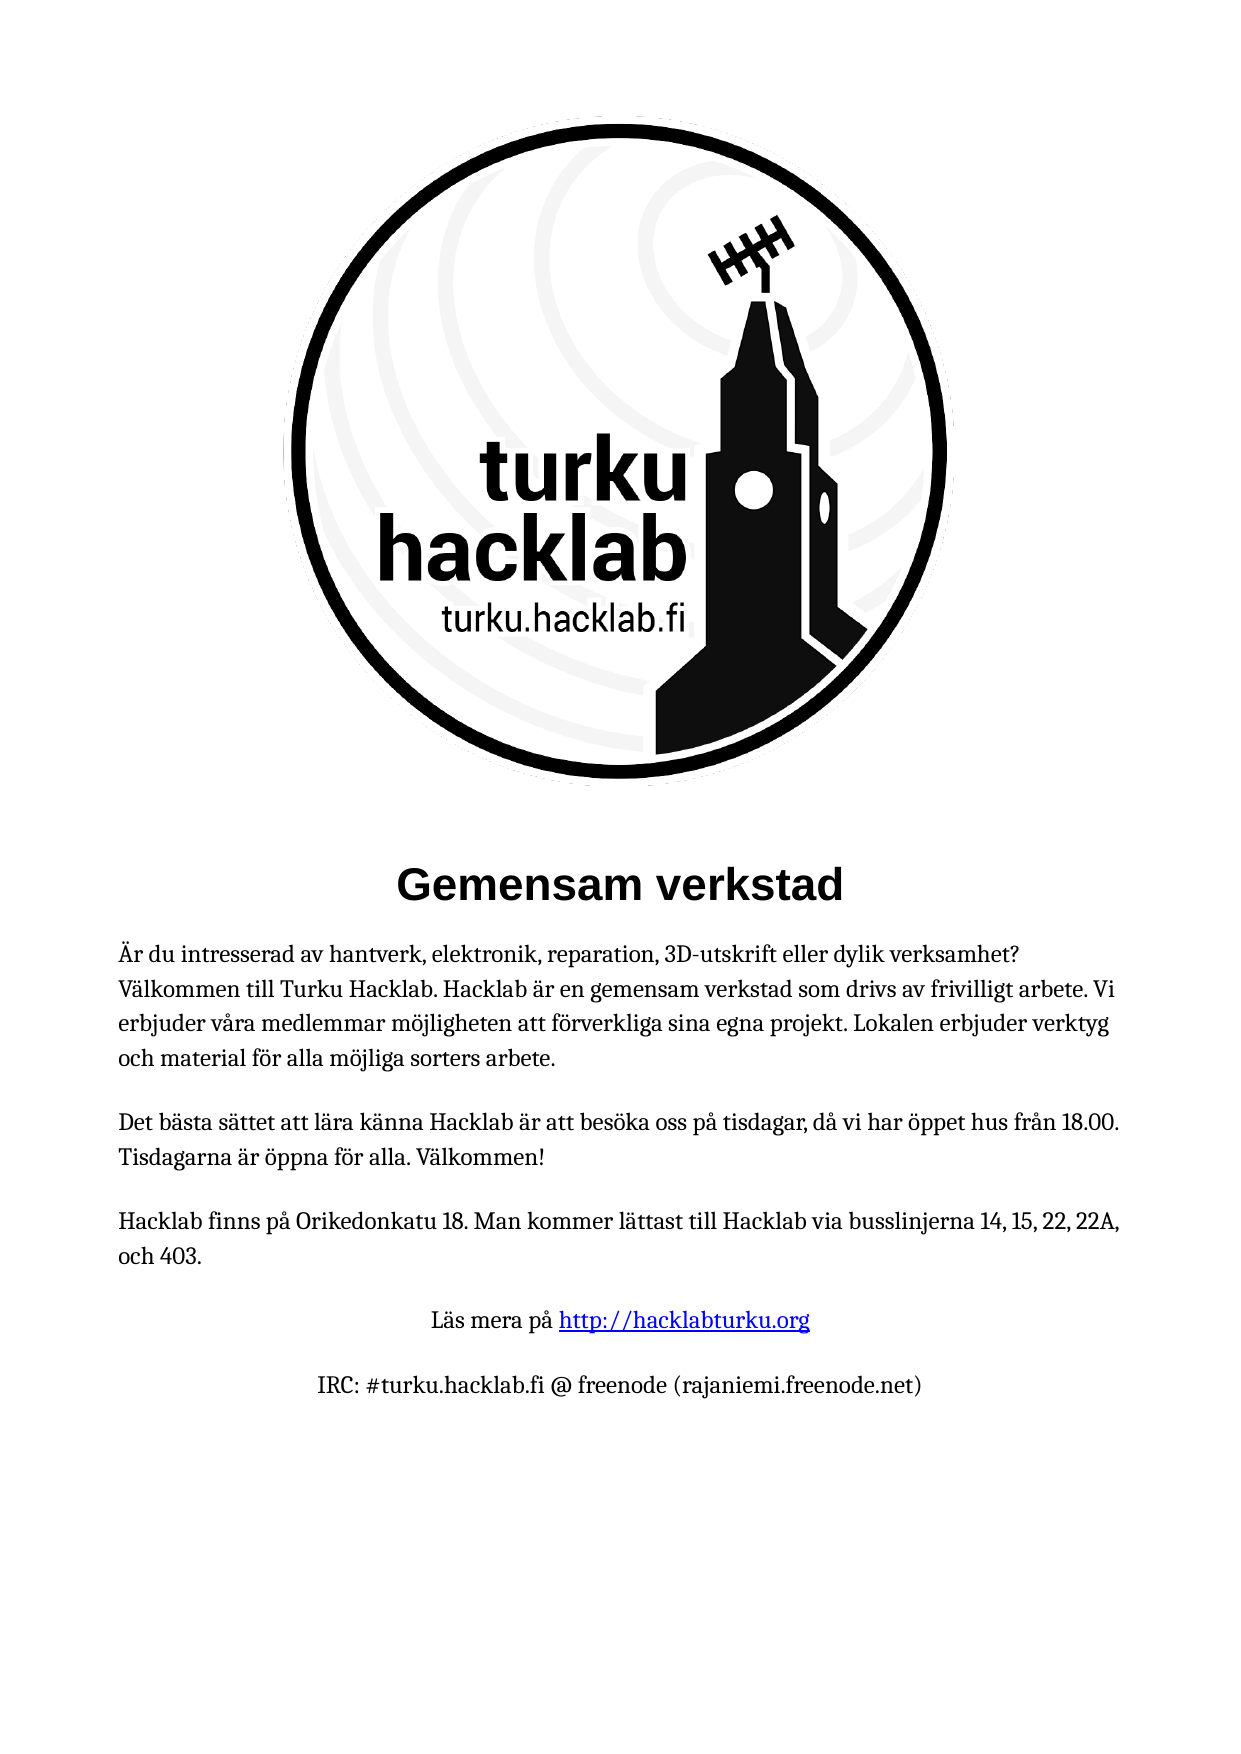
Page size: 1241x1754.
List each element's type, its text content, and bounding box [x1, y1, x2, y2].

text Läs mera på http://hacklabturku.org [118, 1306, 1122, 1335]
text IRC: #turku.hacklab.fi @ freenode (rajaniemi.freenode.net) [118, 1371, 1122, 1399]
text Är du intresserad av hantverk, elektronik, reparation, 3D-utskrift eller dylik verksamhet? Välkommen till Turku Hacklab. Hacklab är en gemensam verkstad som drivs av frivilligt arbete. Vi erbjuder våra medlemmar möjligheten att förverkliga sina egna projekt. Lokalen erbjuder verktyg och material för alla möjliga sorters arbete. [118, 940, 1122, 1072]
picture [268, 91, 980, 804]
subtitle Gemensam verkstad [118, 858, 1122, 910]
text Hacklab finns på Orikedonkatu 18. Man kommer lättast till Hacklab via busslinjerna 14, 15, 22, 22A, och 403. [118, 1207, 1122, 1270]
text Det bästa sättet att lära känna Hacklab är att besöka oss på tisdagar, då vi har öppet hus från 18.00. Tisdagarna är öppna för alla. Välkommen! [118, 1108, 1122, 1171]
